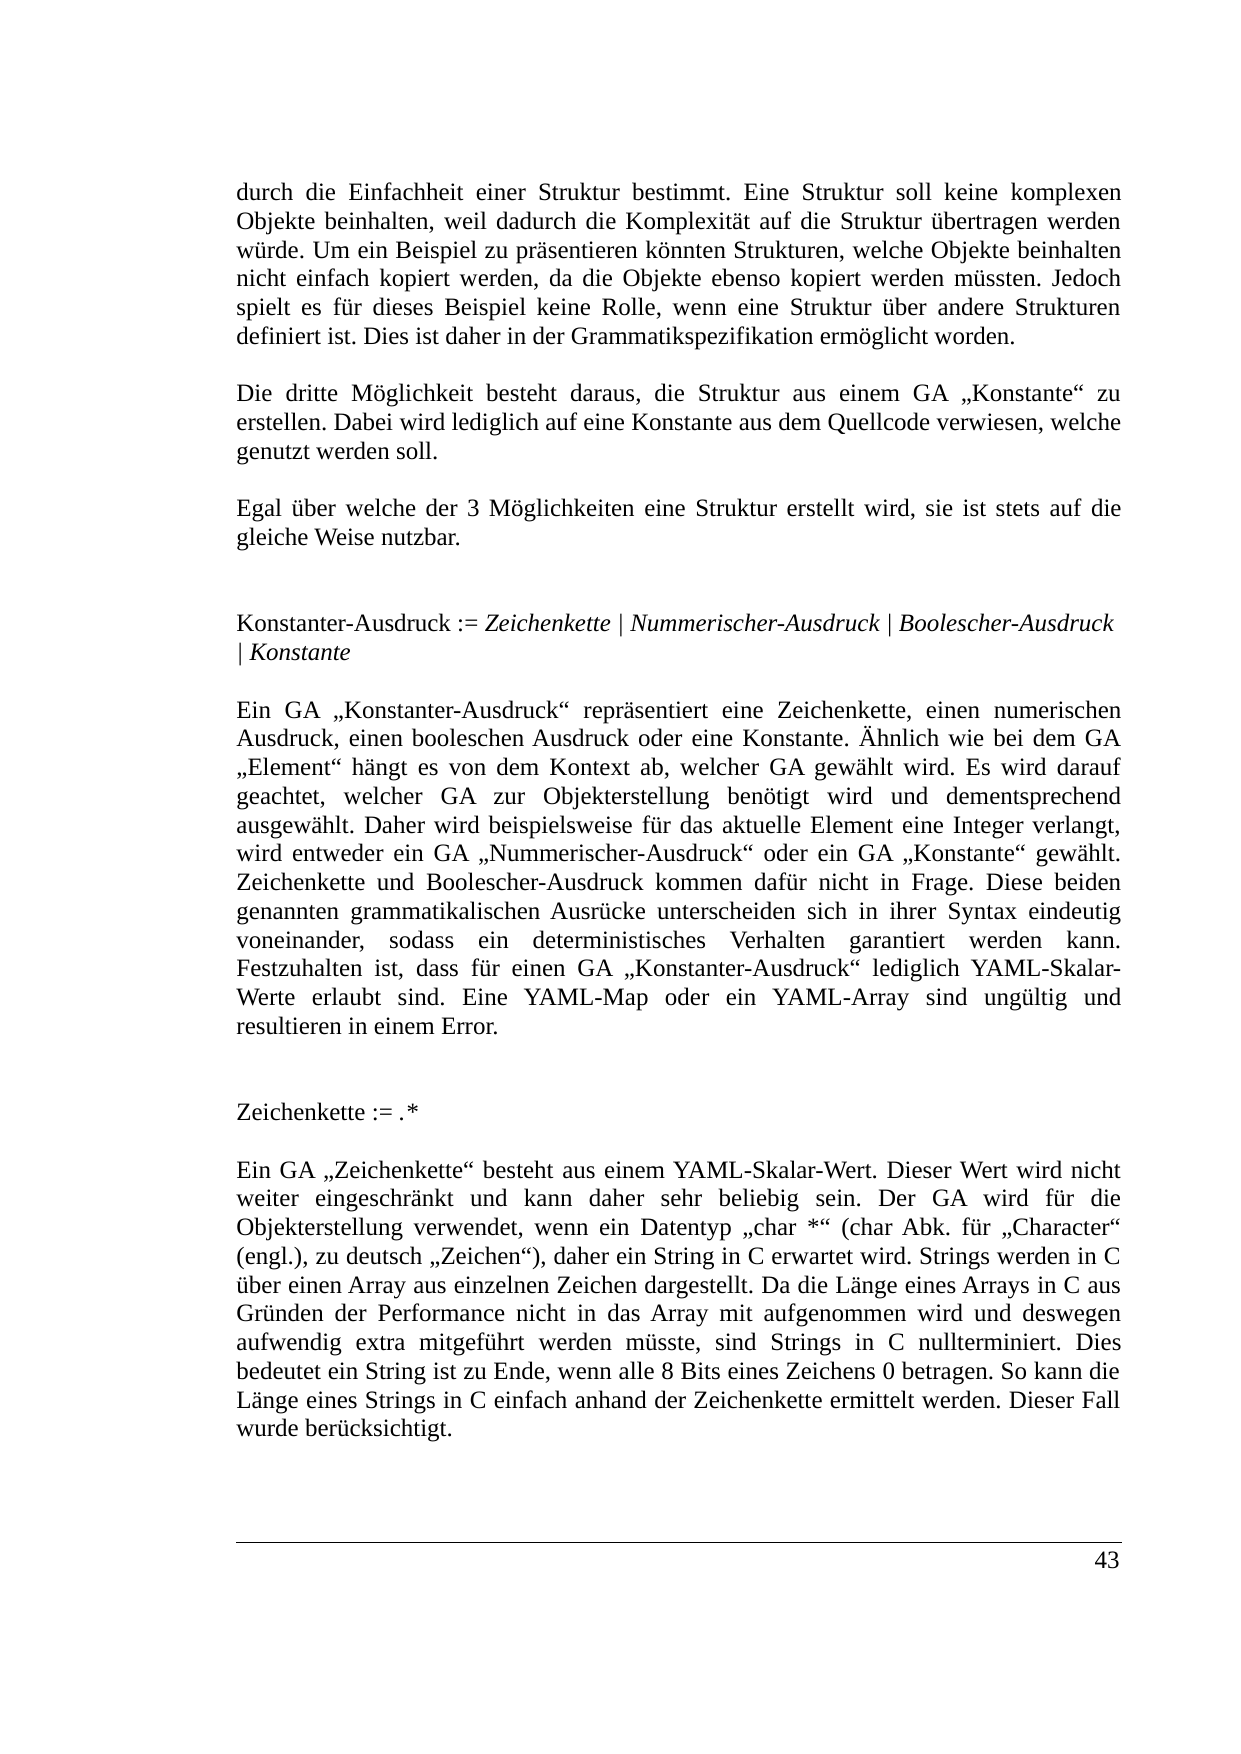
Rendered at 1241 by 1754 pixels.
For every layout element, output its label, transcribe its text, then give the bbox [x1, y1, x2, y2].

text Zeichenkette := .* [236, 1097, 1122, 1126]
text Ein GA „Zeichenkette“ besteht aus einem YAML-Skalar-Wert. Dieser Wert wird nicht weiter eingeschränkt und kann daher sehr beliebig sein. Der GA wird für die Objekterstellung verwendet, wenn ein Datentyp „char *“ (char Abk. für „Character“ (engl.), zu deutsch „Zeichen“), daher ein String in C erwartet wird. Strings werden in C über einen Array aus einzelnen Zeichen dargestellt. Da die Länge eines Arrays in C aus Gründen der Performance nicht in das Array mit aufgenommen wird und deswegen aufwendig extra mitgeführt werden müsste, sind Strings in C nullterminiert. Dies bedeutet ein String ist zu Ende, wenn alle 8 Bits eines Zeichens 0 betragen. So kann die Länge eines Strings in C einfach anhand der Zeichenkette ermittelt werden. Dieser Fall wurde berücksichtigt. [236, 1155, 1122, 1442]
text Ein GA „Konstanter-Ausdruck“ repräsentiert eine Zeichenkette, einen numerischen Ausdruck, einen booleschen Ausdruck oder eine Konstante. Ähnlich wie bei dem GA „Element“ hängt es von dem Kontext ab, welcher GA gewählt wird. Es wird darauf geachtet, welcher GA zur Objekterstellung benötigt wird und dementsprechend ausgewählt. Daher wird beispielsweise für das aktuelle Element eine Integer verlangt, wird entweder ein GA „Nummerischer-Ausdruck“ oder ein GA „Konstante“ gewählt. Zeichenkette und Boolescher-Ausdruck kommen dafür nicht in Frage. Diese beiden genannten grammatikalischen Ausrücke unterscheiden sich in ihrer Syntax eindeutig voneinander, sodass ein deterministisches Verhalten garantiert werden kann. Festzuhalten ist, dass für einen GA „Konstanter-Ausdruck“ lediglich YAML-Skalar-Werte erlaubt sind. Eine YAML-Map oder ein YAML-Array sind ungültig und resultieren in einem Error. [236, 695, 1122, 1040]
text durch die Einfachheit einer Struktur bestimmt. Eine Struktur soll keine komplexen Objekte beinhalten, weil dadurch die Komplexität auf die Struktur übertragen werden würde. Um ein Beispiel zu präsentieren könnten Strukturen, welche Objekte beinhalten nicht einfach kopiert werden, da die Objekte ebenso kopiert werden müssten. Jedoch spielt es für dieses Beispiel keine Rolle, wenn eine Struktur über andere Strukturen definiert ist. Dies ist daher in der Grammatikspezifikation ermöglicht worden. [236, 177, 1122, 350]
text Konstanter-Ausdruck := Zeichenkette | Nummerischer-Ausdruck | Boolescher-Ausdruck | Konstante [236, 608, 1122, 666]
text Die dritte Möglichkeit besteht daraus, die Struktur aus einem GA „Konstante“ zu erstellen. Dabei wird lediglich auf eine Konstante aus dem Quellcode verwiesen, welche genutzt werden soll. [236, 378, 1122, 465]
text Egal über welche der 3 Möglichkeiten eine Struktur erstellt wird, sie ist stets auf die gleiche Weise nutzbar. [236, 493, 1122, 551]
